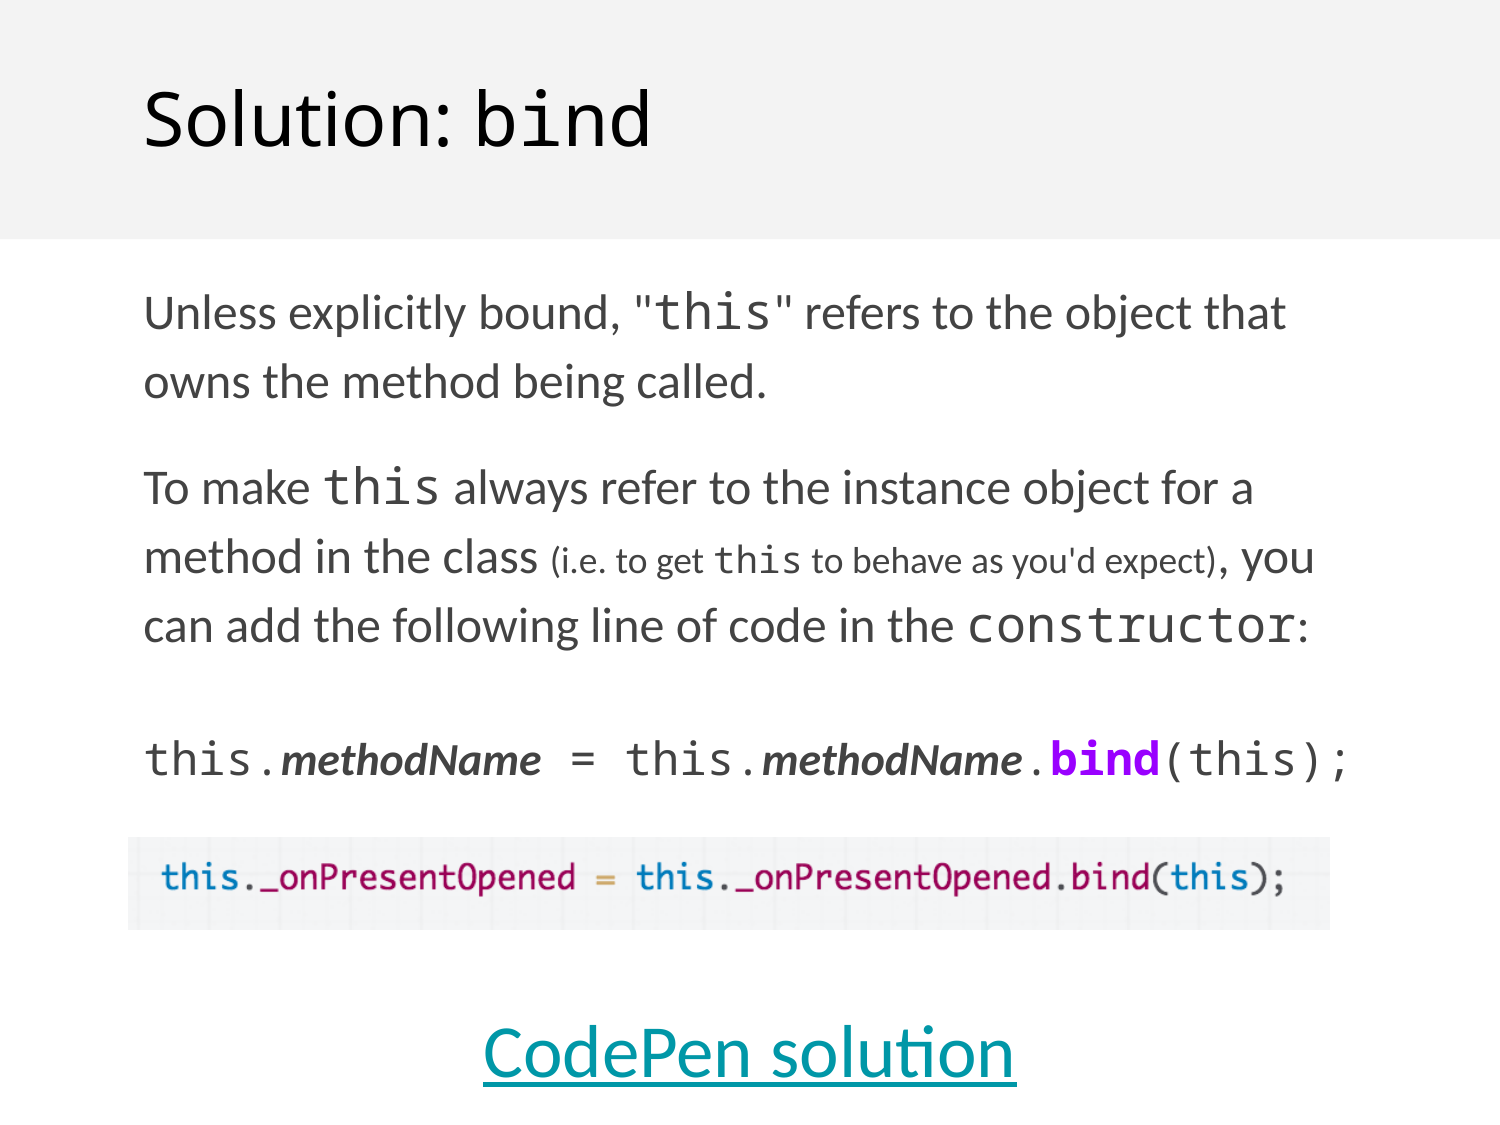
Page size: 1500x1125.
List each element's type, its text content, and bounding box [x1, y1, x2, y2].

list CodePen solution [128, 973, 1372, 1125]
title Solution: bind [128, 56, 1372, 183]
picture [128, 837, 1330, 930]
list To make this always refer to the instance object for a method in the class (i.e. to get this to behave as you'd expect), you can add the following line of code in the constructor: this.methodName = this.methodName.bind(this); [128, 430, 1372, 973]
list Unless explicitly bound, "this" refers to the object that owns the method being called. [128, 255, 1372, 430]
